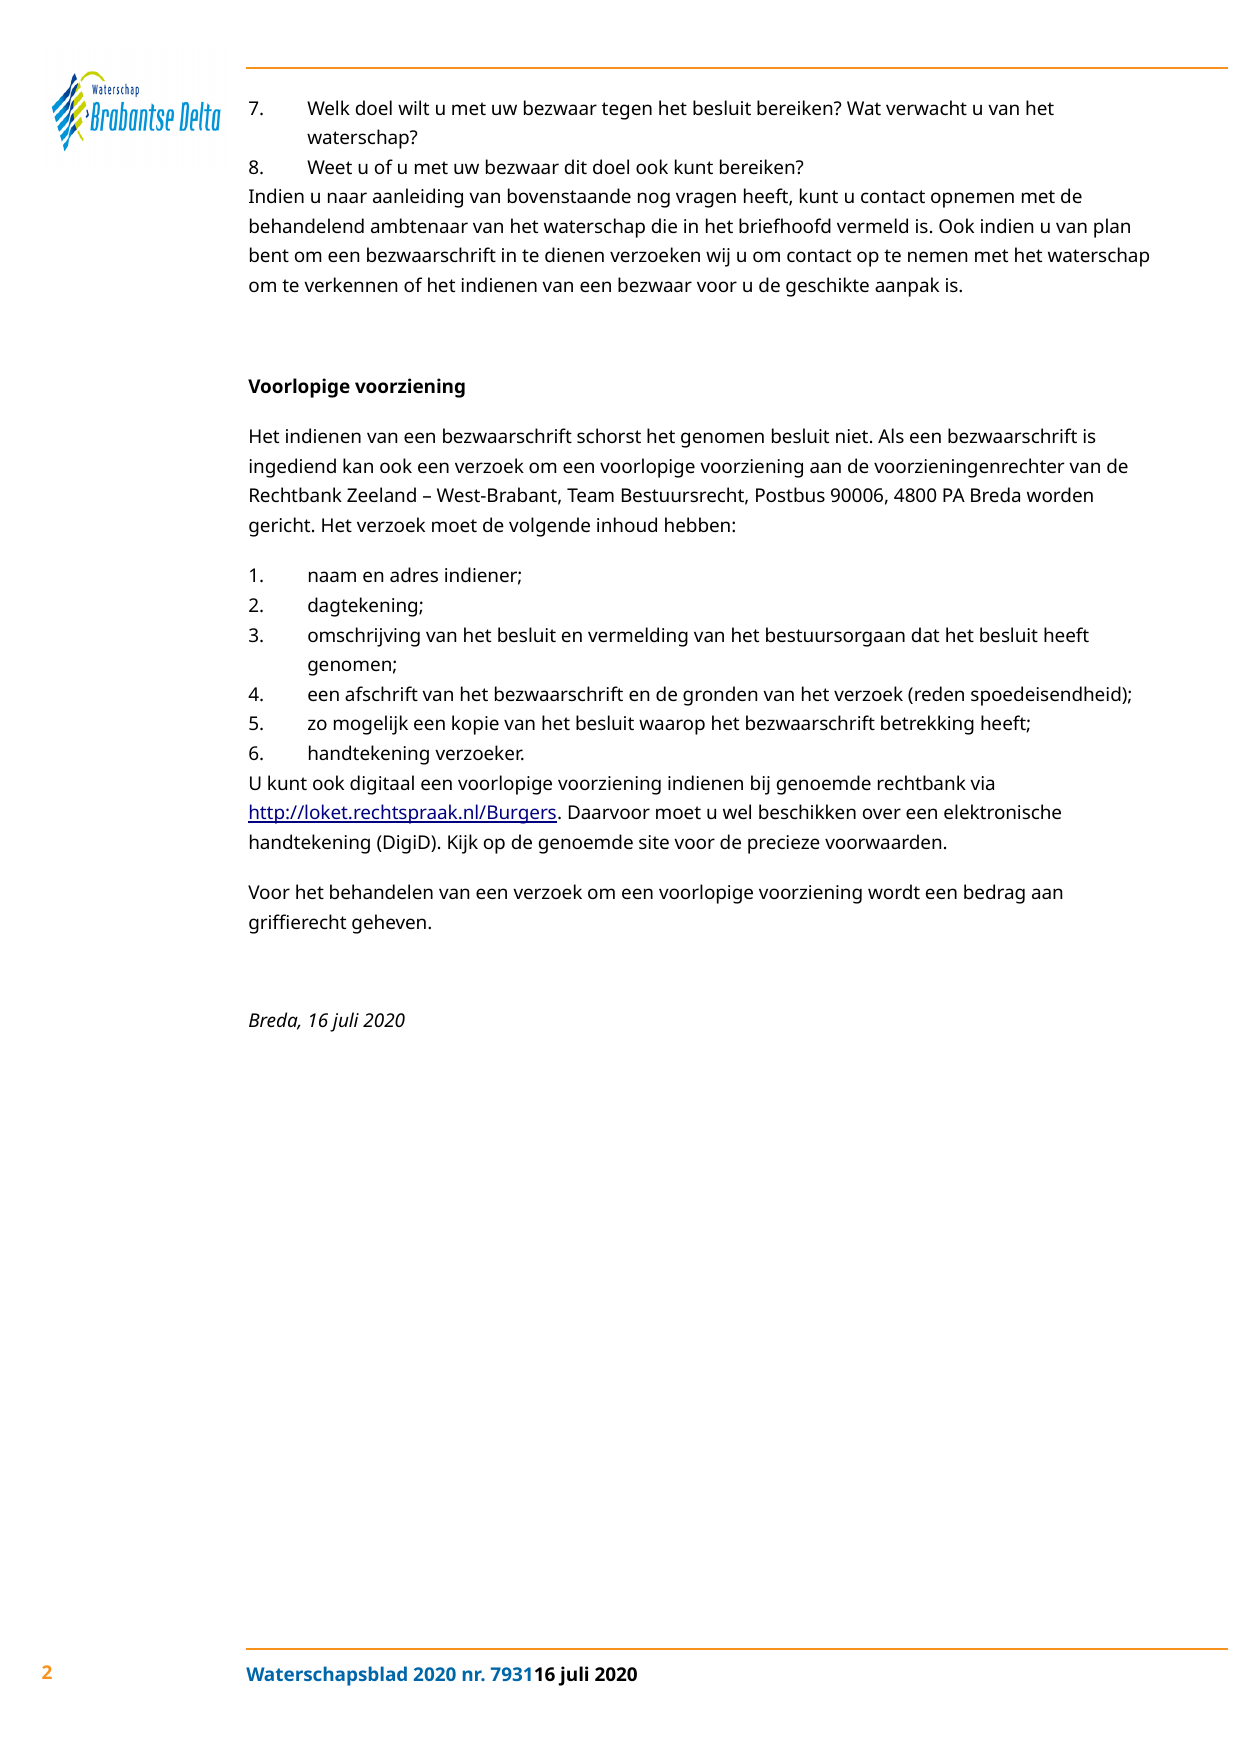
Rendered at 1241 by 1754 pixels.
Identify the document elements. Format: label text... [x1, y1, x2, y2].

list omschrijving van het besluit en vermelding van het bestuursorgaan dat het besluit heeft genomen; [248, 622, 1152, 677]
list Weet u of u met uw bezwaar dit doel ook kunt bereiken? [248, 154, 1152, 180]
list naam en adres indiener; [248, 563, 1152, 588]
text Indien u naar aanleiding van bovenstaande nog vragen heeft, kunt u contact opnemen met de behandelend ambtenaar van het waterschap die in het briefhoofd vermeld is. Ook indien u van plan bent om een bezwaarschrift in te dienen verzoeken wij u om contact op te nemen met het waterschap om te verkennen of het indienen van een bezwaar voor u de geschikte aanpak is. [248, 183, 1152, 298]
text Breda, 16 juli 2020 [248, 1007, 1152, 1033]
text Voor het behandelen van een verzoek om een voorlopige voorziening wordt een bedrag aan griffierecht geheven. [248, 879, 1152, 935]
list dagtekening; [248, 592, 1152, 618]
picture [41, 47, 231, 172]
list een afschrift van het bezwaarschrift en de gronden van het verzoek (reden spoedeisendheid); [248, 681, 1152, 707]
text Voorlopige voorziening [248, 373, 1152, 399]
text Het indienen van een bezwaarschrift schorst het genomen besluit niet. Als een bezwaarschrift is ingediend kan ook een verzoek om een voorlopige voorziening aan de voorzieningenrechter van de Rechtbank Zeeland – West-Brabant, Team Bestuursrecht, Postbus 90006, 4800 PA Breda worden gericht. Het verzoek moet de volgende inhoud hebben: [248, 423, 1152, 538]
text U kunt ook digitaal een voorlopige voorziening indienen bij genoemde rechtbank via http://loket.rechtspraak.nl/Burgers. Daarvoor moet u wel beschikken over een elektronische handtekening (DigiD). Kijk op de genoemde site voor de precieze voorwaarden. [248, 770, 1152, 855]
list handtekening verzoeker. [248, 740, 1152, 766]
list Welk doel wilt u met uw bezwaar tegen het besluit bereiken? Wat verwacht u van het waterschap? [248, 95, 1152, 150]
list zo mogelijk een kopie van het besluit waarop het bezwaarschrift betrekking heeft; [248, 711, 1152, 736]
